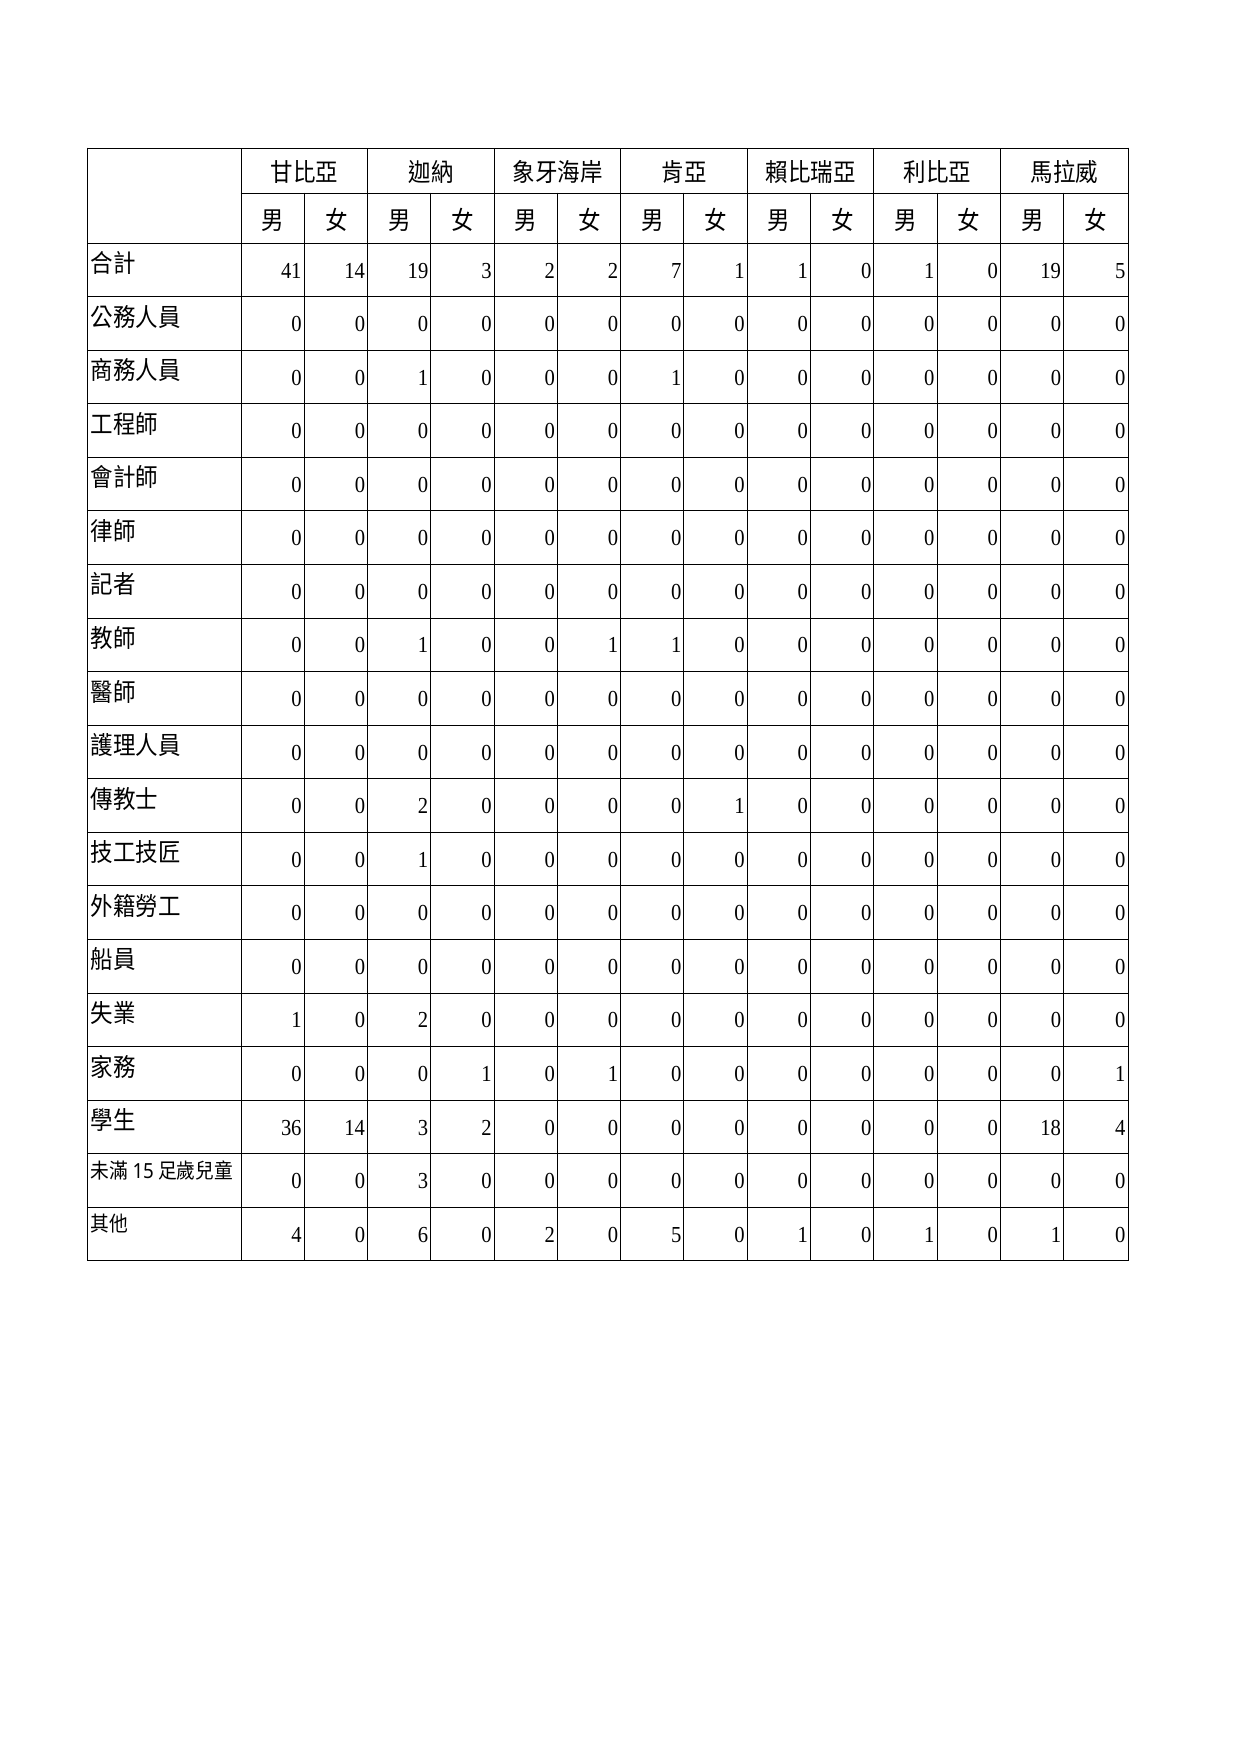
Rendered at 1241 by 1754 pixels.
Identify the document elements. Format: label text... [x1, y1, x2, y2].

table_cell 0 [558, 565, 620, 617]
table_cell 0 [242, 779, 304, 832]
table_cell 律師 [88, 511, 241, 564]
table_cell 5 [1064, 244, 1128, 296]
table_cell 0 [368, 886, 430, 939]
table_cell 0 [305, 351, 367, 403]
table_cell 1 [621, 619, 683, 671]
table_cell 0 [684, 994, 747, 1046]
table_cell 0 [431, 833, 494, 885]
table_header 迦納 [368, 149, 494, 193]
table_cell 0 [242, 404, 304, 457]
table_cell 0 [874, 1047, 937, 1099]
table_cell 0 [368, 672, 430, 724]
table_cell 0 [938, 940, 1000, 992]
table_cell 0 [495, 1101, 557, 1153]
table_cell 男 [874, 194, 937, 243]
table_header 肯亞 [621, 149, 747, 193]
table_cell 2 [558, 244, 620, 296]
table_cell 0 [242, 833, 304, 885]
table_cell 0 [495, 1047, 557, 1099]
table_cell 女 [684, 194, 747, 243]
table_cell 0 [621, 779, 683, 832]
table_cell 36 [242, 1101, 304, 1153]
table_header 象牙海岸 [495, 149, 620, 193]
table_cell 0 [1064, 1208, 1128, 1260]
table_cell 0 [305, 940, 367, 992]
table_cell 0 [305, 619, 367, 671]
table_cell 3 [431, 244, 494, 296]
table_cell 0 [811, 244, 873, 296]
table_cell 0 [558, 779, 620, 832]
table_cell 0 [621, 404, 683, 457]
table_cell 0 [242, 672, 304, 724]
table_cell 女 [938, 194, 1000, 243]
table_cell 0 [495, 511, 557, 564]
table_cell 外籍勞工 [88, 886, 241, 939]
table_cell 0 [1064, 458, 1128, 510]
table_cell 0 [874, 297, 937, 350]
table_cell 0 [242, 351, 304, 403]
table_cell 0 [684, 297, 747, 350]
table_cell 14 [305, 244, 367, 296]
table_cell 0 [811, 726, 873, 778]
table_cell 0 [684, 351, 747, 403]
table_cell 0 [431, 1154, 494, 1207]
table_cell 1 [748, 1208, 810, 1260]
table_cell 男 [1001, 194, 1063, 243]
table_cell 0 [621, 1101, 683, 1153]
table_cell 0 [495, 1154, 557, 1207]
table_cell 0 [305, 297, 367, 350]
table_cell 0 [1001, 726, 1063, 778]
table_header 利比亞 [874, 149, 1000, 193]
table_cell 0 [811, 297, 873, 350]
table_cell 0 [748, 1047, 810, 1099]
table_cell 1 [874, 244, 937, 296]
table_cell 0 [811, 1208, 873, 1260]
table_cell 0 [938, 779, 1000, 832]
table_cell 0 [748, 404, 810, 457]
table_cell 0 [811, 511, 873, 564]
table_cell 0 [938, 511, 1000, 564]
table_cell 學生 [88, 1101, 241, 1153]
table_cell 0 [495, 672, 557, 724]
table_cell 0 [684, 565, 747, 617]
table_cell 0 [1064, 351, 1128, 403]
table_cell 0 [938, 1047, 1000, 1099]
table_cell 0 [811, 565, 873, 617]
table_cell 女 [431, 194, 494, 243]
table_cell 0 [621, 565, 683, 617]
table_cell 1 [368, 619, 430, 671]
table_cell 0 [558, 886, 620, 939]
table_cell 0 [558, 351, 620, 403]
table_cell 4 [1064, 1101, 1128, 1153]
table_cell 0 [305, 672, 367, 724]
table_cell 0 [431, 458, 494, 510]
table_cell 7 [621, 244, 683, 296]
table_cell 男 [748, 194, 810, 243]
table_cell 0 [242, 619, 304, 671]
table_cell 0 [874, 886, 937, 939]
table_cell 0 [305, 404, 367, 457]
table_cell 0 [748, 565, 810, 617]
table_cell 0 [242, 458, 304, 510]
table_cell 0 [1001, 404, 1063, 457]
table_cell 0 [431, 404, 494, 457]
table_cell 0 [1064, 511, 1128, 564]
table_cell 男 [621, 194, 683, 243]
table_cell 0 [621, 672, 683, 724]
table_cell 1 [242, 994, 304, 1046]
table_cell 0 [874, 565, 937, 617]
table_cell 0 [684, 886, 747, 939]
table_cell 技工技匠 [88, 833, 241, 885]
table_cell 1 [684, 779, 747, 832]
table_cell 0 [242, 940, 304, 992]
table_cell 0 [684, 1047, 747, 1099]
table_cell 家務 [88, 1047, 241, 1099]
table_cell 0 [431, 940, 494, 992]
table_cell 0 [1001, 511, 1063, 564]
table_cell 0 [495, 779, 557, 832]
table_cell 0 [748, 940, 810, 992]
table_cell 0 [684, 940, 747, 992]
table_cell 0 [495, 886, 557, 939]
table_cell 0 [874, 1101, 937, 1153]
table_cell 記者 [88, 565, 241, 617]
table_cell 男 [242, 194, 304, 243]
table_cell 0 [431, 779, 494, 832]
table_cell 0 [495, 297, 557, 350]
table_cell 0 [305, 886, 367, 939]
table_cell 0 [242, 1047, 304, 1099]
table_cell 0 [748, 297, 810, 350]
table_cell 0 [305, 1047, 367, 1099]
table_cell 2 [495, 1208, 557, 1260]
table_cell 14 [305, 1101, 367, 1153]
table_cell 0 [1064, 779, 1128, 832]
table_cell 0 [242, 726, 304, 778]
table_cell 0 [1064, 886, 1128, 939]
table_cell 0 [811, 1047, 873, 1099]
table_cell 0 [558, 1154, 620, 1207]
table_cell 0 [811, 779, 873, 832]
table_cell 0 [1064, 833, 1128, 885]
table_cell 0 [305, 511, 367, 564]
table_cell 0 [621, 458, 683, 510]
table_cell 19 [368, 244, 430, 296]
table_cell 0 [431, 511, 494, 564]
table_cell 0 [1064, 297, 1128, 350]
table_cell 護理人員 [88, 726, 241, 778]
table_cell 0 [684, 1101, 747, 1153]
table_cell 2 [368, 779, 430, 832]
table_cell 0 [621, 994, 683, 1046]
table_cell 0 [242, 565, 304, 617]
table_cell 0 [495, 726, 557, 778]
table_cell 0 [938, 1208, 1000, 1260]
table_cell 0 [748, 1101, 810, 1153]
table_cell 41 [242, 244, 304, 296]
table_cell 0 [811, 458, 873, 510]
table_cell 1 [874, 1208, 937, 1260]
table_cell 0 [748, 726, 810, 778]
table_cell 0 [874, 1154, 937, 1207]
table_cell 0 [1001, 672, 1063, 724]
table_cell 0 [495, 833, 557, 885]
table_cell 0 [874, 672, 937, 724]
table_cell 0 [1064, 726, 1128, 778]
table_cell 0 [558, 833, 620, 885]
table_cell 19 [1001, 244, 1063, 296]
table_cell 1 [1001, 1208, 1063, 1260]
table_cell 0 [938, 833, 1000, 885]
table_cell 0 [684, 1208, 747, 1260]
table_cell 2 [495, 244, 557, 296]
table_cell 0 [621, 297, 683, 350]
table_cell 0 [874, 994, 937, 1046]
table_cell 0 [684, 511, 747, 564]
table_cell 0 [1001, 297, 1063, 350]
table_cell 0 [431, 672, 494, 724]
table_cell 0 [305, 1208, 367, 1260]
table_cell 0 [431, 619, 494, 671]
table_cell 0 [1064, 672, 1128, 724]
table_cell 0 [748, 994, 810, 1046]
table_cell 0 [938, 886, 1000, 939]
table_cell 0 [621, 833, 683, 885]
table_cell 男 [495, 194, 557, 243]
table_cell 工程師 [88, 404, 241, 457]
table_cell 0 [242, 1154, 304, 1207]
table_cell 0 [558, 511, 620, 564]
table_cell 0 [938, 994, 1000, 1046]
table_cell 0 [368, 726, 430, 778]
table_cell 0 [621, 1047, 683, 1099]
table_cell 0 [431, 565, 494, 617]
table_cell 1 [621, 351, 683, 403]
table_cell 0 [1001, 619, 1063, 671]
table_cell 0 [1001, 351, 1063, 403]
table_cell 0 [242, 297, 304, 350]
table_cell 0 [874, 404, 937, 457]
table_cell 0 [368, 297, 430, 350]
table_cell 0 [811, 1101, 873, 1153]
table_cell 0 [621, 1154, 683, 1207]
table_cell 0 [1001, 940, 1063, 992]
table_cell 0 [811, 1154, 873, 1207]
table_cell 0 [748, 511, 810, 564]
table_cell 0 [938, 351, 1000, 403]
table_cell 0 [748, 672, 810, 724]
table_cell 0 [558, 672, 620, 724]
table_cell 其他 [88, 1208, 241, 1260]
table_cell 0 [748, 458, 810, 510]
table_cell 0 [684, 833, 747, 885]
table_cell 0 [368, 404, 430, 457]
table_cell 0 [305, 1154, 367, 1207]
table_cell 0 [558, 994, 620, 1046]
table_cell 0 [684, 672, 747, 724]
table_cell 0 [684, 1154, 747, 1207]
table_cell 0 [684, 726, 747, 778]
table_cell 0 [305, 833, 367, 885]
table_cell 0 [811, 404, 873, 457]
table_cell 0 [305, 565, 367, 617]
table_cell 0 [495, 404, 557, 457]
table_cell 0 [938, 565, 1000, 617]
table_cell 0 [811, 940, 873, 992]
table_cell 0 [938, 244, 1000, 296]
table_cell 0 [748, 1154, 810, 1207]
table_cell 0 [1001, 886, 1063, 939]
table_cell 0 [874, 511, 937, 564]
table_cell 0 [558, 726, 620, 778]
table_cell 0 [1001, 565, 1063, 617]
table_cell 0 [938, 1101, 1000, 1153]
table_cell 0 [874, 619, 937, 671]
table_cell 0 [305, 458, 367, 510]
table_cell 商務人員 [88, 351, 241, 403]
table_cell 0 [558, 1101, 620, 1153]
table_cell 0 [558, 297, 620, 350]
table_cell 18 [1001, 1101, 1063, 1153]
table_cell 1 [1064, 1047, 1128, 1099]
table_cell 1 [558, 619, 620, 671]
table_cell 0 [621, 511, 683, 564]
table_cell 0 [684, 404, 747, 457]
table_cell 4 [242, 1208, 304, 1260]
table_cell 0 [1001, 458, 1063, 510]
table_cell 0 [495, 994, 557, 1046]
table_cell 0 [305, 726, 367, 778]
table_cell 0 [558, 1208, 620, 1260]
table_cell 1 [558, 1047, 620, 1099]
table_cell 0 [874, 779, 937, 832]
table_cell 0 [558, 940, 620, 992]
table_cell 未滿15足歲兒童 [88, 1154, 241, 1207]
table_cell 合計 [88, 244, 241, 296]
table_cell 2 [368, 994, 430, 1046]
table_cell 0 [368, 1047, 430, 1099]
table_cell 失業 [88, 994, 241, 1046]
table_cell 6 [368, 1208, 430, 1260]
table_cell 0 [1001, 833, 1063, 885]
table_cell 0 [495, 565, 557, 617]
table_cell 0 [811, 351, 873, 403]
table_cell 0 [811, 619, 873, 671]
table_cell 0 [1064, 565, 1128, 617]
table_cell 男 [368, 194, 430, 243]
table_cell 0 [938, 404, 1000, 457]
table_cell 0 [1064, 404, 1128, 457]
table_cell 0 [1064, 619, 1128, 671]
table_cell 公務人員 [88, 297, 241, 350]
table_cell 0 [874, 940, 937, 992]
table_cell 0 [368, 458, 430, 510]
table_cell 0 [621, 940, 683, 992]
table_cell 0 [431, 1208, 494, 1260]
table_cell 0 [368, 511, 430, 564]
table_cell 女 [811, 194, 873, 243]
table_cell 0 [938, 672, 1000, 724]
table_cell 船員 [88, 940, 241, 992]
table_cell 0 [558, 404, 620, 457]
table_cell 0 [748, 779, 810, 832]
table_cell 0 [495, 351, 557, 403]
table_cell 0 [684, 619, 747, 671]
table_cell 0 [242, 886, 304, 939]
table_cell 0 [748, 351, 810, 403]
table_cell 0 [938, 726, 1000, 778]
table_cell 0 [1064, 1154, 1128, 1207]
table_cell 女 [1064, 194, 1128, 243]
table_cell 2 [431, 1101, 494, 1153]
table_cell 0 [495, 619, 557, 671]
table_cell 女 [305, 194, 367, 243]
table_cell 0 [431, 886, 494, 939]
table_cell 0 [811, 833, 873, 885]
table_cell 0 [874, 833, 937, 885]
table_cell 1 [368, 351, 430, 403]
table_cell 0 [874, 458, 937, 510]
table_cell 0 [495, 458, 557, 510]
table_cell 0 [621, 726, 683, 778]
table_cell 0 [748, 886, 810, 939]
table_cell 0 [748, 833, 810, 885]
table_cell 醫師 [88, 672, 241, 724]
table_cell 0 [368, 940, 430, 992]
table_cell 0 [938, 619, 1000, 671]
table_cell 0 [621, 886, 683, 939]
table_cell 0 [431, 726, 494, 778]
table_cell 0 [938, 458, 1000, 510]
table_cell 0 [1001, 994, 1063, 1046]
table_cell 0 [938, 1154, 1000, 1207]
table_cell 0 [1001, 779, 1063, 832]
table_cell 0 [684, 458, 747, 510]
table_header 馬拉威 [1001, 149, 1128, 193]
table_cell 5 [621, 1208, 683, 1260]
table_cell 0 [242, 511, 304, 564]
table_cell 0 [874, 726, 937, 778]
table_cell 傳教士 [88, 779, 241, 832]
table_cell 教師 [88, 619, 241, 671]
table_cell 0 [811, 994, 873, 1046]
table_cell 0 [1001, 1047, 1063, 1099]
table_cell 0 [938, 297, 1000, 350]
table_cell 0 [558, 458, 620, 510]
table_header 甘比亞 [242, 149, 367, 193]
table_cell 女 [558, 194, 620, 243]
table_cell 0 [874, 351, 937, 403]
table_cell 0 [431, 351, 494, 403]
table_cell 0 [1064, 940, 1128, 992]
table_header [88, 149, 241, 243]
table_cell 1 [748, 244, 810, 296]
table_cell 0 [748, 619, 810, 671]
table_cell 0 [431, 297, 494, 350]
table_cell 1 [431, 1047, 494, 1099]
table_cell 0 [495, 940, 557, 992]
table_cell 0 [368, 565, 430, 617]
table_cell 0 [1064, 994, 1128, 1046]
table_cell 0 [305, 779, 367, 832]
table_cell 3 [368, 1101, 430, 1153]
table_cell 會計師 [88, 458, 241, 510]
table_cell 1 [368, 833, 430, 885]
table_cell 0 [431, 994, 494, 1046]
table_header 賴比瑞亞 [748, 149, 873, 193]
table_cell 3 [368, 1154, 430, 1207]
table_cell 0 [811, 672, 873, 724]
table_cell 1 [684, 244, 747, 296]
table_cell 0 [305, 994, 367, 1046]
table_cell 0 [811, 886, 873, 939]
table_cell 0 [1001, 1154, 1063, 1207]
